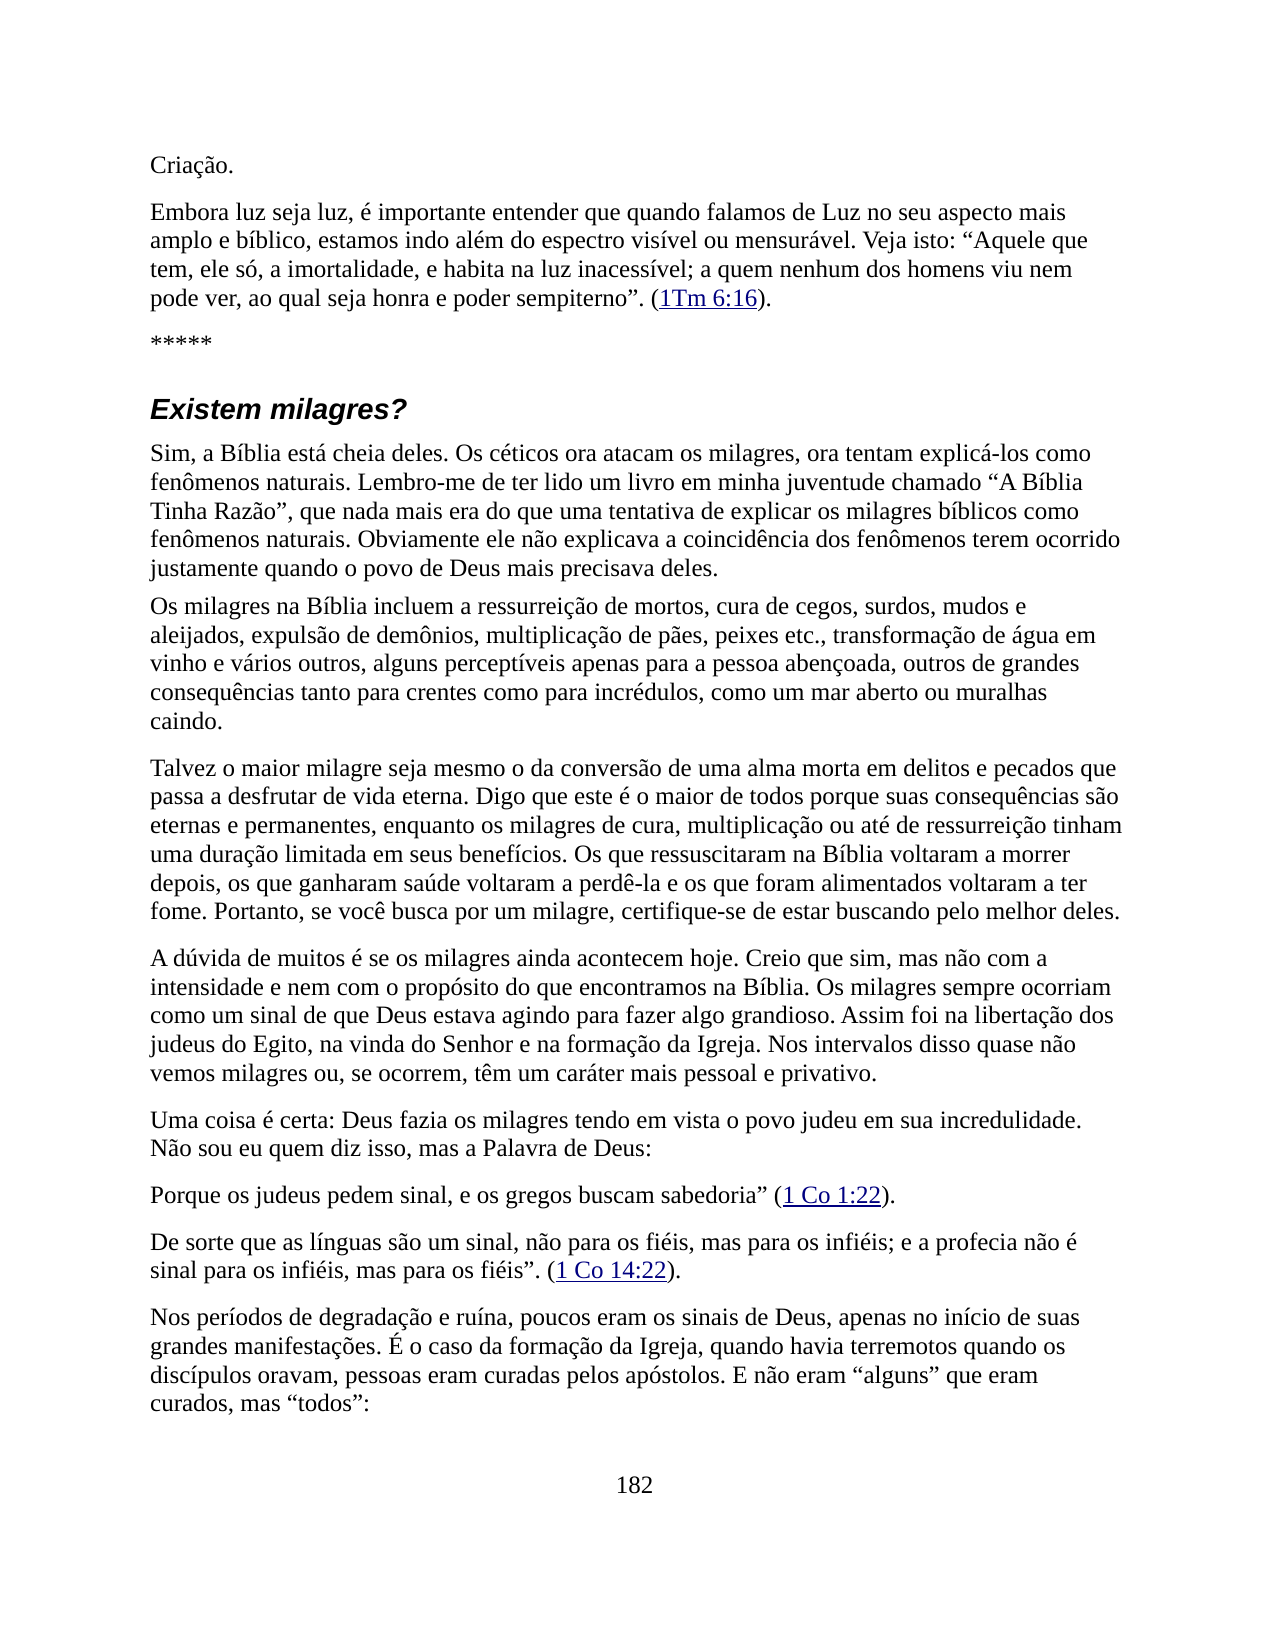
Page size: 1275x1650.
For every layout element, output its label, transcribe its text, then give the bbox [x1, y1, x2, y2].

text Embora luz seja luz, é importante entender que quando falamos de Luz no seu aspecto mais amplo e bíblico, estamos indo além do espectro visível ou mensurável. Veja isto: “Aquele que tem, ele só, a imortalidade, e habita na luz inacessível; a quem nenhum dos homens viu nem pode ver, ao qual seja honra e poder sempiterno”. (1Tm 6:16). [150, 197, 1125, 312]
text De sorte que as línguas são um sinal, não para os fiéis, mas para os infiéis; e a profecia não é sinal para os infiéis, mas para os fiéis”. (1 Co 14:22). [150, 1227, 1125, 1284]
text Talvez o maior milagre seja mesmo o da conversão de uma alma morta em delitos e pecados que passa a desfrutar de vida eterna. Digo que este é o maior de todos porque suas consequências são eternas e permanentes, enquanto os milagres de cura, multiplicação ou até de ressurreição tinham uma duração limitada em seus benefícios. Os que ressuscitaram na Bíblia voltaram a morrer depois, os que ganharam saúde voltaram a perdê-la e os que foram alimentados voltaram a ter fome. Portanto, se você busca por um milagre, certifique-se de estar buscando pelo melhor deles. [150, 753, 1125, 925]
text Os milagres na Bíblia incluem a ressurreição de mortos, cura de cegos, surdos, mudos e aleijados, expulsão de demônios, multiplicação de pães, peixes etc., transformação de água em vinho e vários outros, alguns perceptíveis apenas para a pessoa abençoada, outros de grandes consequências tanto para crentes como para incrédulos, como um mar aberto ou muralhas caindo. [150, 591, 1125, 735]
text Porque os judeus pedem sinal, e os gregos buscam sabedoria” (1 Co 1:22). [150, 1180, 1125, 1209]
text Nos períodos de degradação e ruína, poucos eram os sinais de Deus, apenas no início de suas grandes manifestações. É o caso da formação da Igreja, quando havia terremotos quando os discípulos oravam, pessoas eram curadas pelos apóstolos. E não eram “alguns” que eram curados, mas “todos”: [150, 1302, 1125, 1417]
subtitle Existem milagres? [150, 392, 1125, 426]
text Sim, a Bíblia está cheia deles. Os céticos ora atacam os milagres, ora tentam explicá-los como fenômenos naturais. Lembro-me de ter lido um livro em minha juventude chamado “A Bíblia Tinha Razão”, que nada mais era do que uma tentativa de explicar os milagres bíblicos como fenômenos naturais. Obviamente ele não explicava a coincidência dos fenômenos terem ocorrido justamente quando o povo de Deus mais precisava deles. [150, 438, 1125, 582]
text A dúvida de muitos é se os milagres ainda acontecem hoje. Creio que sim, mas não com a intensidade e nem com o propósito do que encontramos na Bíblia. Os milagres sempre ocorriam como um sinal de que Deus estava agindo para fazer algo grandioso. Assim foi na libertação dos judeus do Egito, na vinda do Senhor e na formação da Igreja. Nos intervalos disso quase não vemos milagres ou, se ocorrem, têm um caráter mais pessoal e privativo. [150, 943, 1125, 1087]
text ***** [150, 329, 1125, 358]
text Criação. [150, 150, 1125, 179]
text Uma coisa é certa: Deus fazia os milagres tendo em vista o povo judeu em sua incredulidade. Não sou eu quem diz isso, mas a Palavra de Deus: [150, 1105, 1125, 1162]
